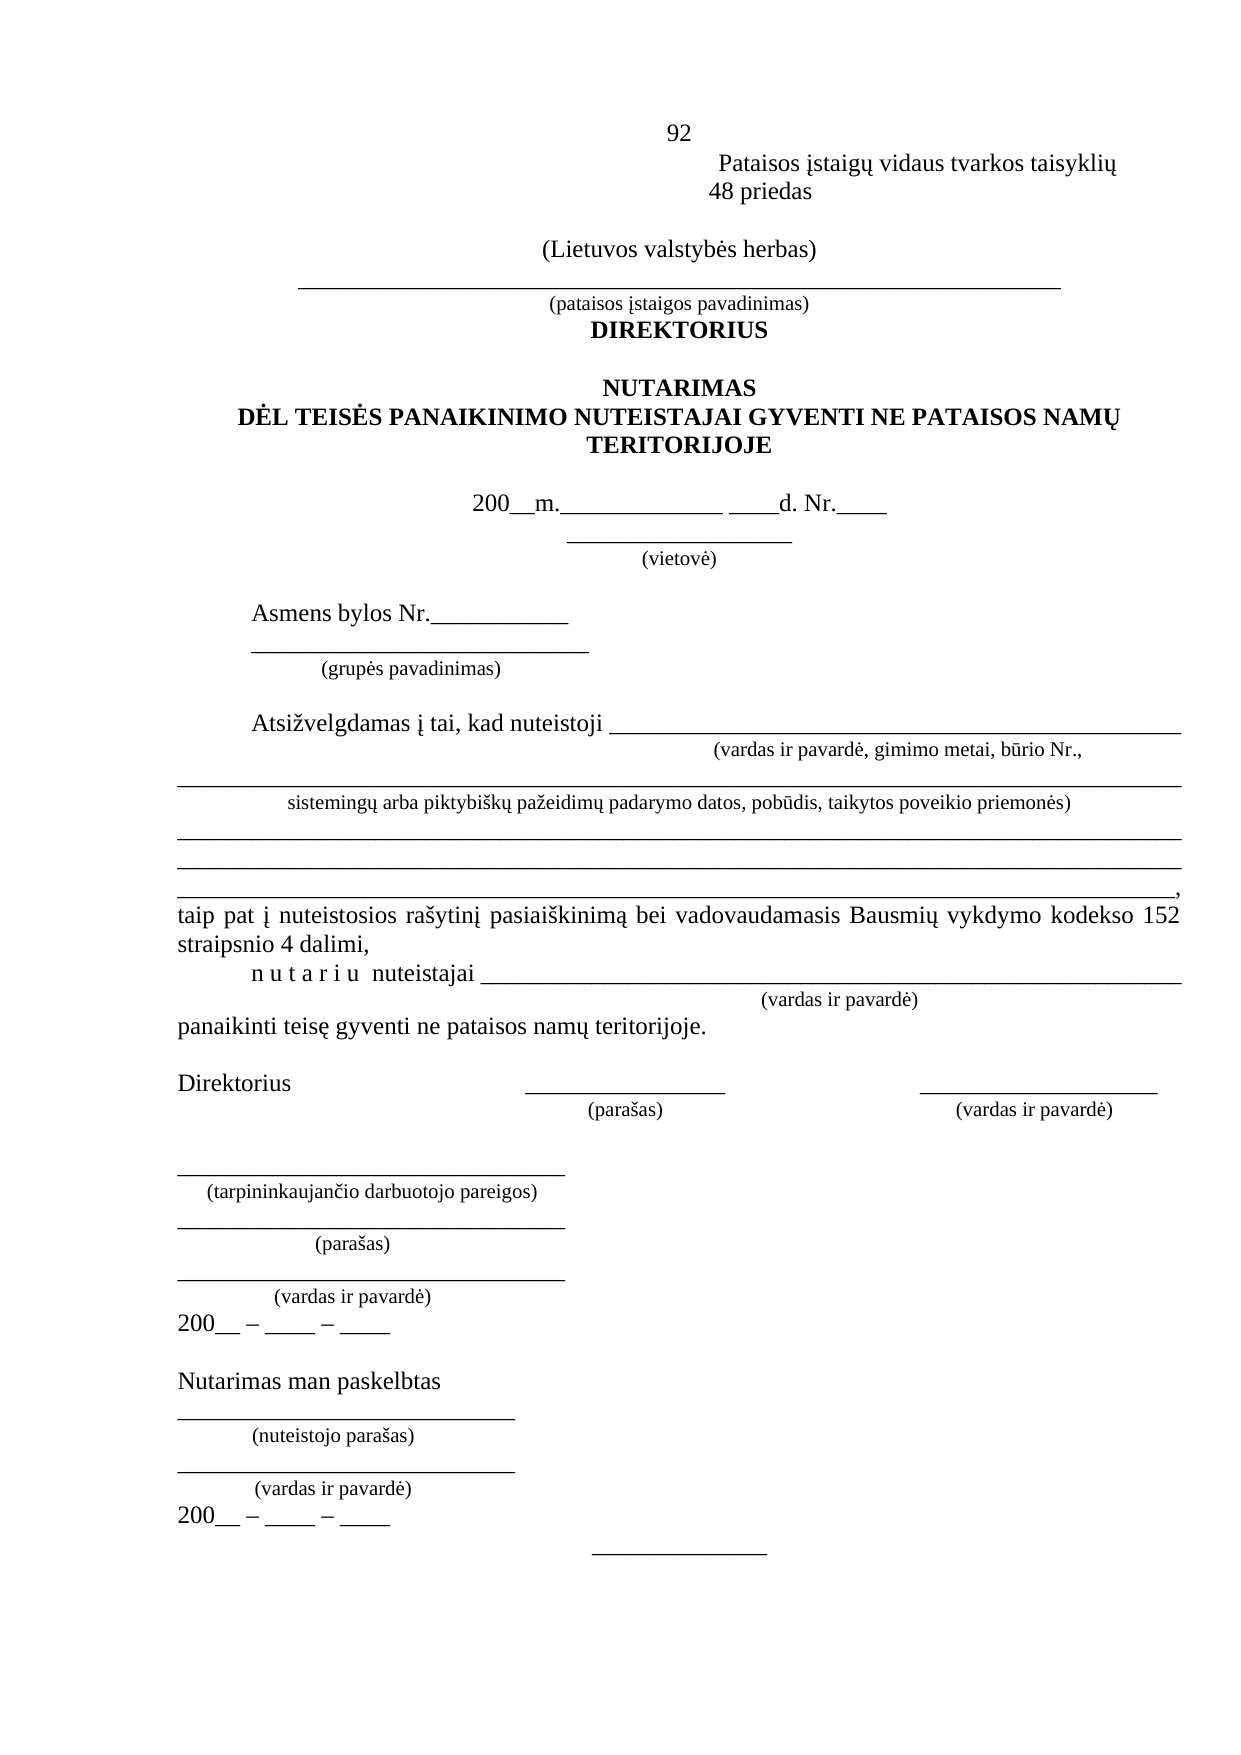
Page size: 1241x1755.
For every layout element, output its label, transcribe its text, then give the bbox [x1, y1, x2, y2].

text Asmens bylos Nr.___________ [177, 598, 1181, 627]
text DIREKTORIUS [177, 315, 1181, 344]
text NUTARIMAS [177, 373, 1181, 402]
text (vardas ir pavardė) [177, 987, 1181, 1011]
text TERITORIJOJE [177, 430, 1181, 459]
text ___________________________ [177, 627, 1181, 656]
text ___________________________ [177, 1394, 1181, 1423]
text (parašas) [177, 1231, 1181, 1255]
text 48 priedas [177, 176, 1181, 205]
text 200__ – ____ – ____ [177, 1500, 1181, 1529]
text nutariu nuteistajai [177, 958, 1181, 987]
text (Lietuvos valstybės herbas) [177, 234, 1181, 263]
text (tarpininkaujančio darbuotojo pareigos) [177, 1178, 1181, 1203]
text __________________ [177, 517, 1181, 545]
text ___________________________ [177, 1447, 1181, 1476]
text panaikinti teisę gyventi ne pataisos namų teritorijoje. [177, 1011, 1181, 1039]
text (grupės pavadinimas) [177, 656, 1181, 680]
text sistemingų arba piktybiškų pažeidimų padarymo datos, pobūdis, taikytos poveikio priemonės) [177, 790, 1181, 814]
text (nuteistojo parašas) [177, 1423, 1181, 1447]
text (pataisos įstaigos pavadinimas) [177, 291, 1181, 315]
text _______________________________ [177, 1255, 1181, 1284]
text (vietovė) [177, 545, 1181, 569]
text 200__m._____________ ____d. Nr.____ [177, 488, 1181, 517]
text (vardas ir pavardė, gimimo metai, būrio Nr., [177, 737, 1181, 761]
text taip pat į nuteistosios rašytinį pasiaiškinimą bei vadovaudamasis Bausmių vykdymo kodekso 152 straipsnio 4 dalimi, [177, 900, 1181, 958]
text Pataisos įstaigų vidaus tvarkos taisyklių [718, 148, 1181, 176]
text Direktorius ________________ ___________________ [177, 1068, 1181, 1097]
text (vardas ir pavardė) [177, 1476, 1181, 1500]
text Nutarimas man paskelbtas [177, 1366, 1181, 1394]
text (parašas) (vardas ir pavardė) [177, 1097, 1181, 1121]
text DĖL TEISĖS PANAIKINIMO NUTEISTAJAI GYVENTI NE PATAISOS NAMŲ [177, 402, 1181, 430]
text ______________ [177, 1529, 1181, 1558]
text _______________________________ [177, 1203, 1181, 1231]
text , [177, 872, 1181, 900]
text _____________________________________________________________ [177, 263, 1181, 291]
text _______________________________ [177, 1150, 1181, 1178]
text Atsižvelgdamas į tai, kad nuteistoji [177, 708, 1181, 737]
text 200__ – ____ – ____ [177, 1308, 1181, 1337]
text (vardas ir pavardė) [177, 1284, 1181, 1308]
